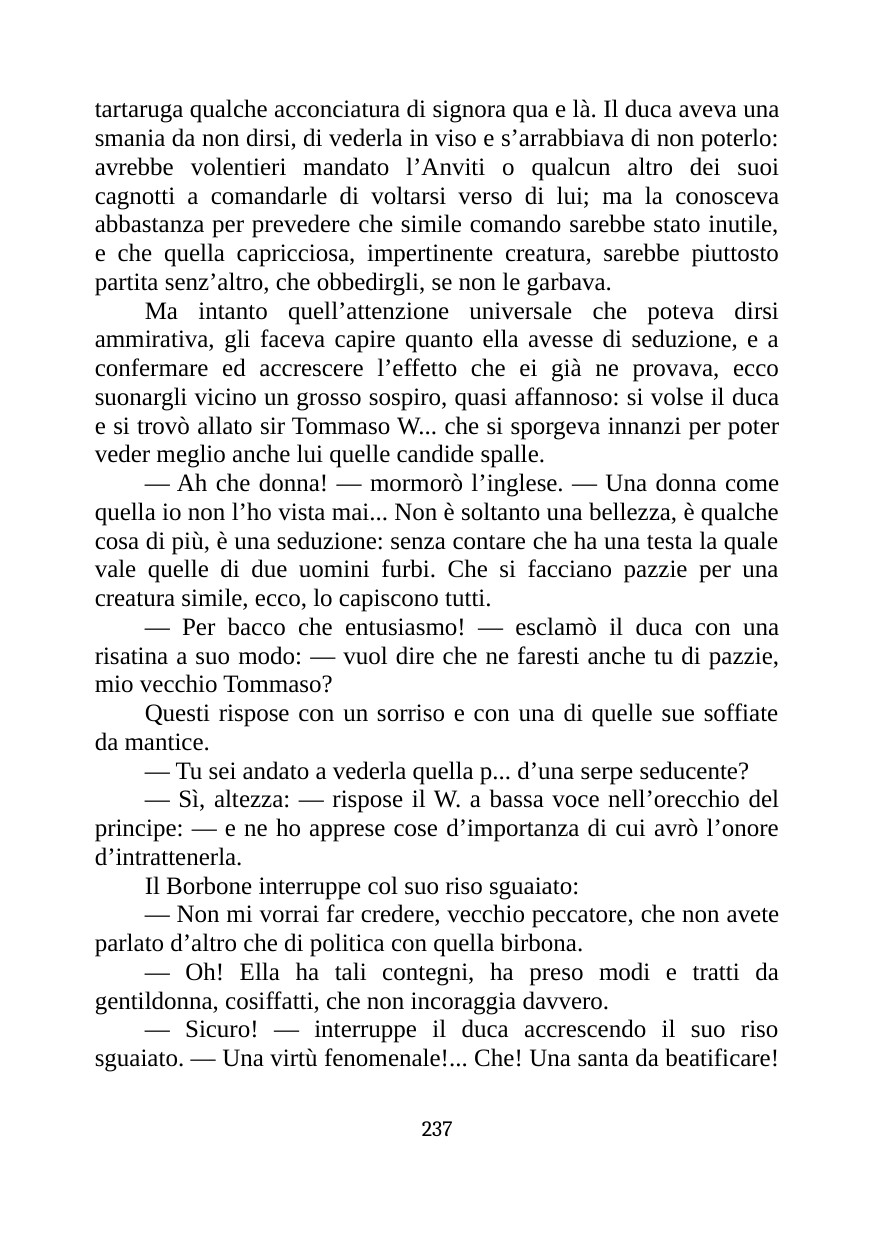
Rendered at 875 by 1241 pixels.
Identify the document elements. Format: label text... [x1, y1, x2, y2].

text Il Borbone interruppe col suo riso sguaiato: [94, 871, 779, 899]
text — Sì, altezza: — rispose il W. a bassa voce nell’orecchio del principe: — e ne ho apprese cose d’importanza di cui avrò l’onore d’intrattenerla. [94, 784, 779, 871]
text tartaruga qualche acconciatura di signora qua e là. Il duca aveva una smania da non dirsi, di vederla in viso e s’arrabbiava di non poterlo: avrebbe volentieri mandato l’Anviti o qualcun altro dei suoi cagnotti a comandarle di voltarsi verso di lui; ma la conosceva abbastanza per prevedere che simile comando sarebbe stato inutile, e che quella capricciosa, impertinente creatura, sarebbe piuttosto partita senz’altro, che obbedirgli, se non le garbava. [94, 94, 779, 296]
text — Per bacco che entusiasmo! — esclamò il duca con una risatina a suo modo: — vuol dire che ne faresti anche tu di pazzie, mio vecchio Tommaso? [94, 612, 779, 698]
text — Tu sei andato a vederla quella p... d’una serpe seducente? [94, 756, 779, 784]
text — Non mi vorrai far credere, vecchio peccatore, che non avete parlato d’altro che di politica con quella birbona. [94, 899, 779, 957]
text — Ah che donna! — mormorò l’inglese. — Una donna come quella io non l’ho vista mai... Non è soltanto una bellezza, è qualche cosa di più, è una seduzione: senza contare che ha una testa la quale vale quelle di due uomini furbi. Che si facciano pazzie per una creatura simile, ecco, lo capiscono tutti. [94, 468, 779, 612]
text — Oh! Ella ha tali contegni, ha preso modi e tratti da gentildonna, cosiffatti, che non incoraggia davvero. [94, 957, 779, 1014]
text — Sicuro! — interruppe il duca accrescendo il suo riso sguaiato. — Una virtù fenomenale!... Che! Una santa da beatificare! [94, 1014, 779, 1072]
text Ma intanto quell’attenzione universale che poteva dirsi ammirativa, gli faceva capire quanto ella avesse di seduzione, e a confermare ed accrescere l’effetto che ei già ne provava, ecco suonargli vicino un grosso sospiro, quasi affannoso: si volse il duca e si trovò allato sir Tommaso W... che si sporgeva innanzi per poter veder meglio anche lui quelle candide spalle. [94, 296, 779, 468]
text Questi rispose con un sorriso e con una di quelle sue soffiate da mantice. [94, 698, 779, 756]
